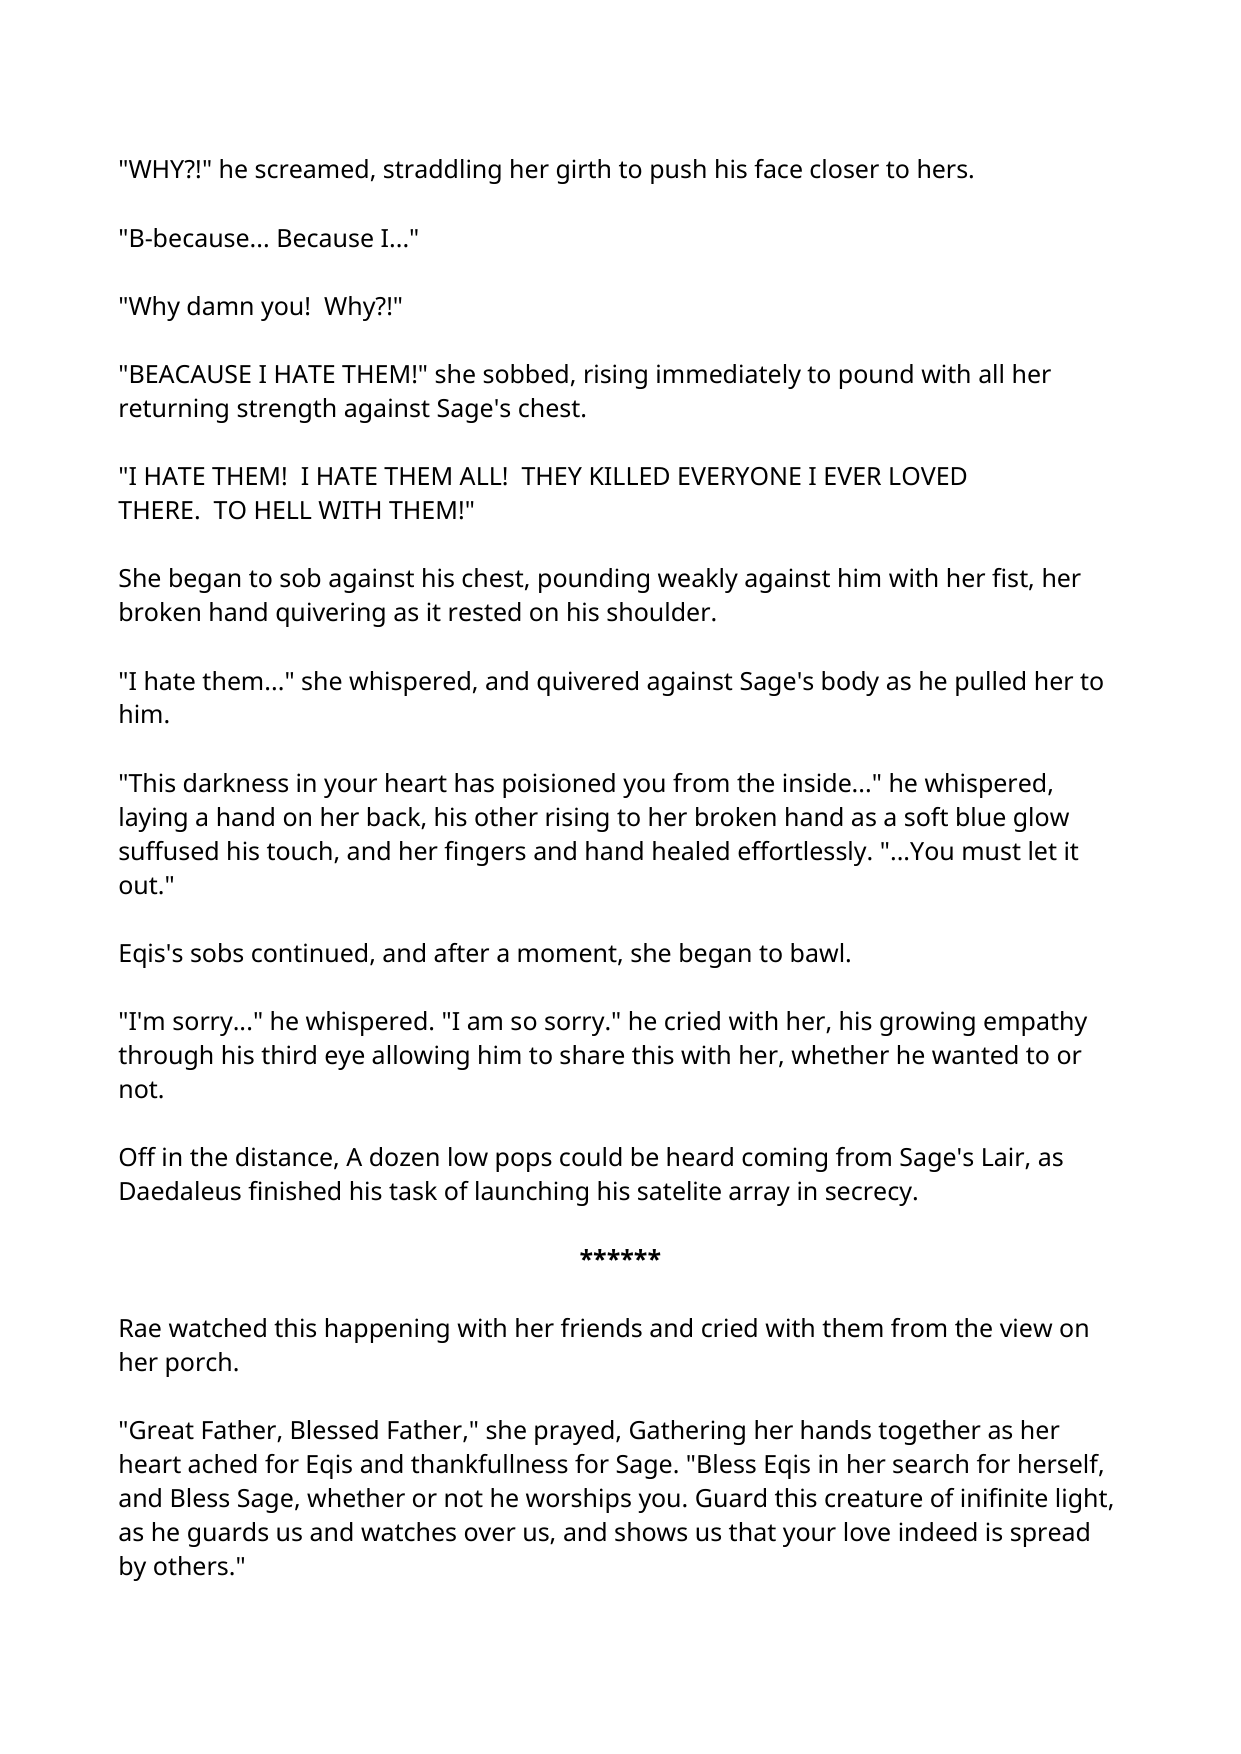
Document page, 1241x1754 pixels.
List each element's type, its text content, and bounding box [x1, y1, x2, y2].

text ****** [118, 1242, 1122, 1276]
text She began to sob against his chest, pounding weakly against him with her fist, her broken hand quivering as it rested on his shoulder. [118, 561, 1122, 629]
text "Why damn you! Why?!" [118, 288, 1122, 322]
text "WHY?!" he screamed, straddling her girth to push his face closer to hers. [118, 152, 1122, 186]
text "I HATE THEM! I HATE THEM ALL! THEY KILLED EVERYONE I EVER LOVED [118, 459, 1122, 493]
text "BEACAUSE I HATE THEM!" she sobbed, rising immediately to pound with all her returning strength against Sage's chest. [118, 357, 1122, 425]
text Eqis's sobs continued, and after a moment, she began to bawl. [118, 936, 1122, 970]
text "I hate them..." she whispered, and quivered against Sage's body as he pulled her to him. [118, 663, 1122, 731]
text "This darkness in your heart has poisioned you from the inside..." he whispered, laying a hand on her back, his other rising to her broken hand as a soft blue glow suffused his touch, and her fingers and hand healed effortlessly. "...You must let it out." [118, 765, 1122, 902]
text "B-because... Because I..." [118, 220, 1122, 254]
text Off in the distance, A dozen low pops could be heard coming from Sage's Lair, as Daedaleus finished his task of launching his satelite array in secrecy. [118, 1140, 1122, 1208]
text Rae watched this happening with her friends and cried with them from the view on her porch. [118, 1310, 1122, 1378]
text THERE. TO HELL WITH THEM!" [118, 493, 1122, 527]
text "I'm sorry..." he whispered. "I am so sorry." he cried with her, his growing empathy through his third eye allowing him to share this with her, whether he wanted to or not. [118, 1004, 1122, 1106]
text "Great Father, Blessed Father," she prayed, Gathering her hands together as her heart ached for Eqis and thankfullness for Sage. "Bless Eqis in her search for herself, and Bless Sage, whether or not he worships you. Guard this creature of inifinite light, as he guards us and watches over us, and shows us that your love indeed is spread by others." [118, 1412, 1122, 1583]
